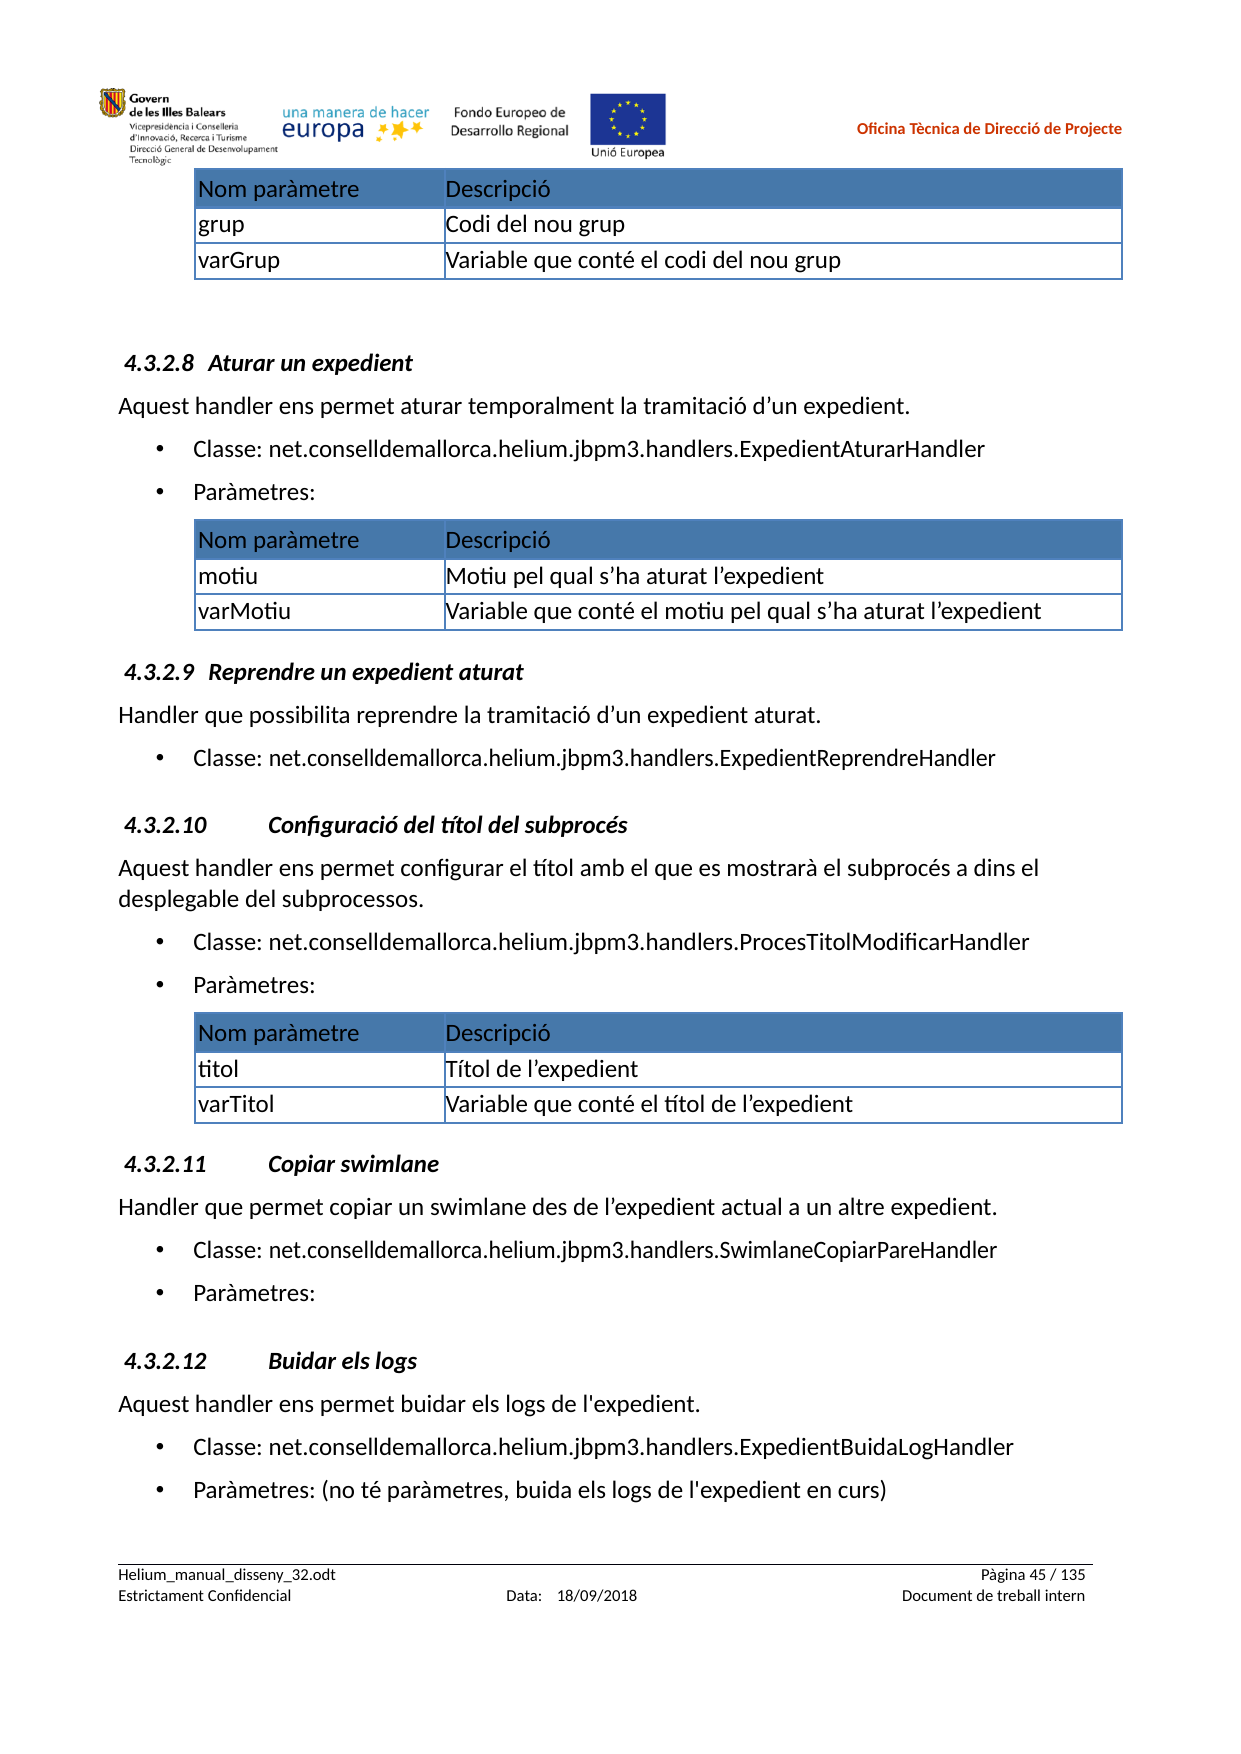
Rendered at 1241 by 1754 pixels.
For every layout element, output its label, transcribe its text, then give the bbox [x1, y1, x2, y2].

subtitle Aturar un expedient [118, 347, 1122, 378]
table_header Descripció [446, 1014, 1121, 1051]
table_cell motiu [196, 560, 444, 593]
list Classe: net.conselldemallorca.helium.jbpm3.handlers.ExpedientReprendreHandler [156, 742, 1122, 772]
table_cell varGrup [196, 244, 444, 277]
list Paràmetres: [156, 1278, 1122, 1308]
table_header Nom paràmetre [196, 1014, 444, 1051]
list Classe: net.conselldemallorca.helium.jbpm3.handlers.ProcesTitolModificarHandler [156, 926, 1122, 957]
table_cell Variable que conté el codi del nou grup [446, 244, 1121, 277]
subtitle Copiar swimlane [118, 1149, 1122, 1179]
table_header Nom paràmetre [196, 170, 444, 206]
text Aquest handler ens permet buidar els logs de l'expedient. [118, 1388, 1122, 1419]
table_cell Variable que conté el motiu pel qual s’ha aturat l’expedient [446, 595, 1121, 629]
text Aquest handler ens permet aturar temporalment la tramitació d’un expedient. [118, 390, 1122, 421]
subtitle Reprendre un expedient aturat [118, 656, 1122, 686]
table_cell titol [196, 1053, 444, 1086]
table_header Descripció [446, 170, 1121, 206]
table_cell Motiu pel qual s’ha aturat l’expedient [446, 560, 1121, 593]
text Aquest handler ens permet configurar el títol amb el que es mostrarà el subprocés a dins el desplegable del subprocessos. [118, 853, 1122, 914]
text Handler que permet copiar un swimlane des de l’expedient actual a un altre expedient. [118, 1192, 1122, 1222]
text Handler que possibilita reprendre la tramitació d’un expedient aturat. [118, 699, 1122, 729]
list Paràmetres: (no té paràmetres, buida els logs de l'expedient en curs) [156, 1474, 1122, 1505]
list Classe: net.conselldemallorca.helium.jbpm3.handlers.ExpedientBuidaLogHandler [156, 1431, 1122, 1462]
picture [99, 87, 668, 166]
table_cell Variable que conté el títol de l’expedient [446, 1088, 1121, 1122]
subtitle Configuració del títol del subprocés [118, 810, 1122, 840]
table_cell Codi del nou grup [446, 209, 1121, 242]
table_header Descripció [446, 521, 1121, 558]
table_cell grup [196, 209, 444, 242]
table_header Nom paràmetre [196, 521, 444, 558]
table_cell varTitol [196, 1088, 444, 1122]
list Paràmetres: [156, 969, 1122, 1000]
subtitle Buidar els logs [118, 1346, 1122, 1376]
list Paràmetres: [156, 476, 1122, 507]
list Classe: net.conselldemallorca.helium.jbpm3.handlers.ExpedientAturarHandler [156, 433, 1122, 464]
list Classe: net.conselldemallorca.helium.jbpm3.handlers.SwimlaneCopiarPareHandler [156, 1234, 1122, 1265]
table_cell Títol de l’expedient [446, 1053, 1121, 1086]
table_cell varMotiu [196, 595, 444, 629]
